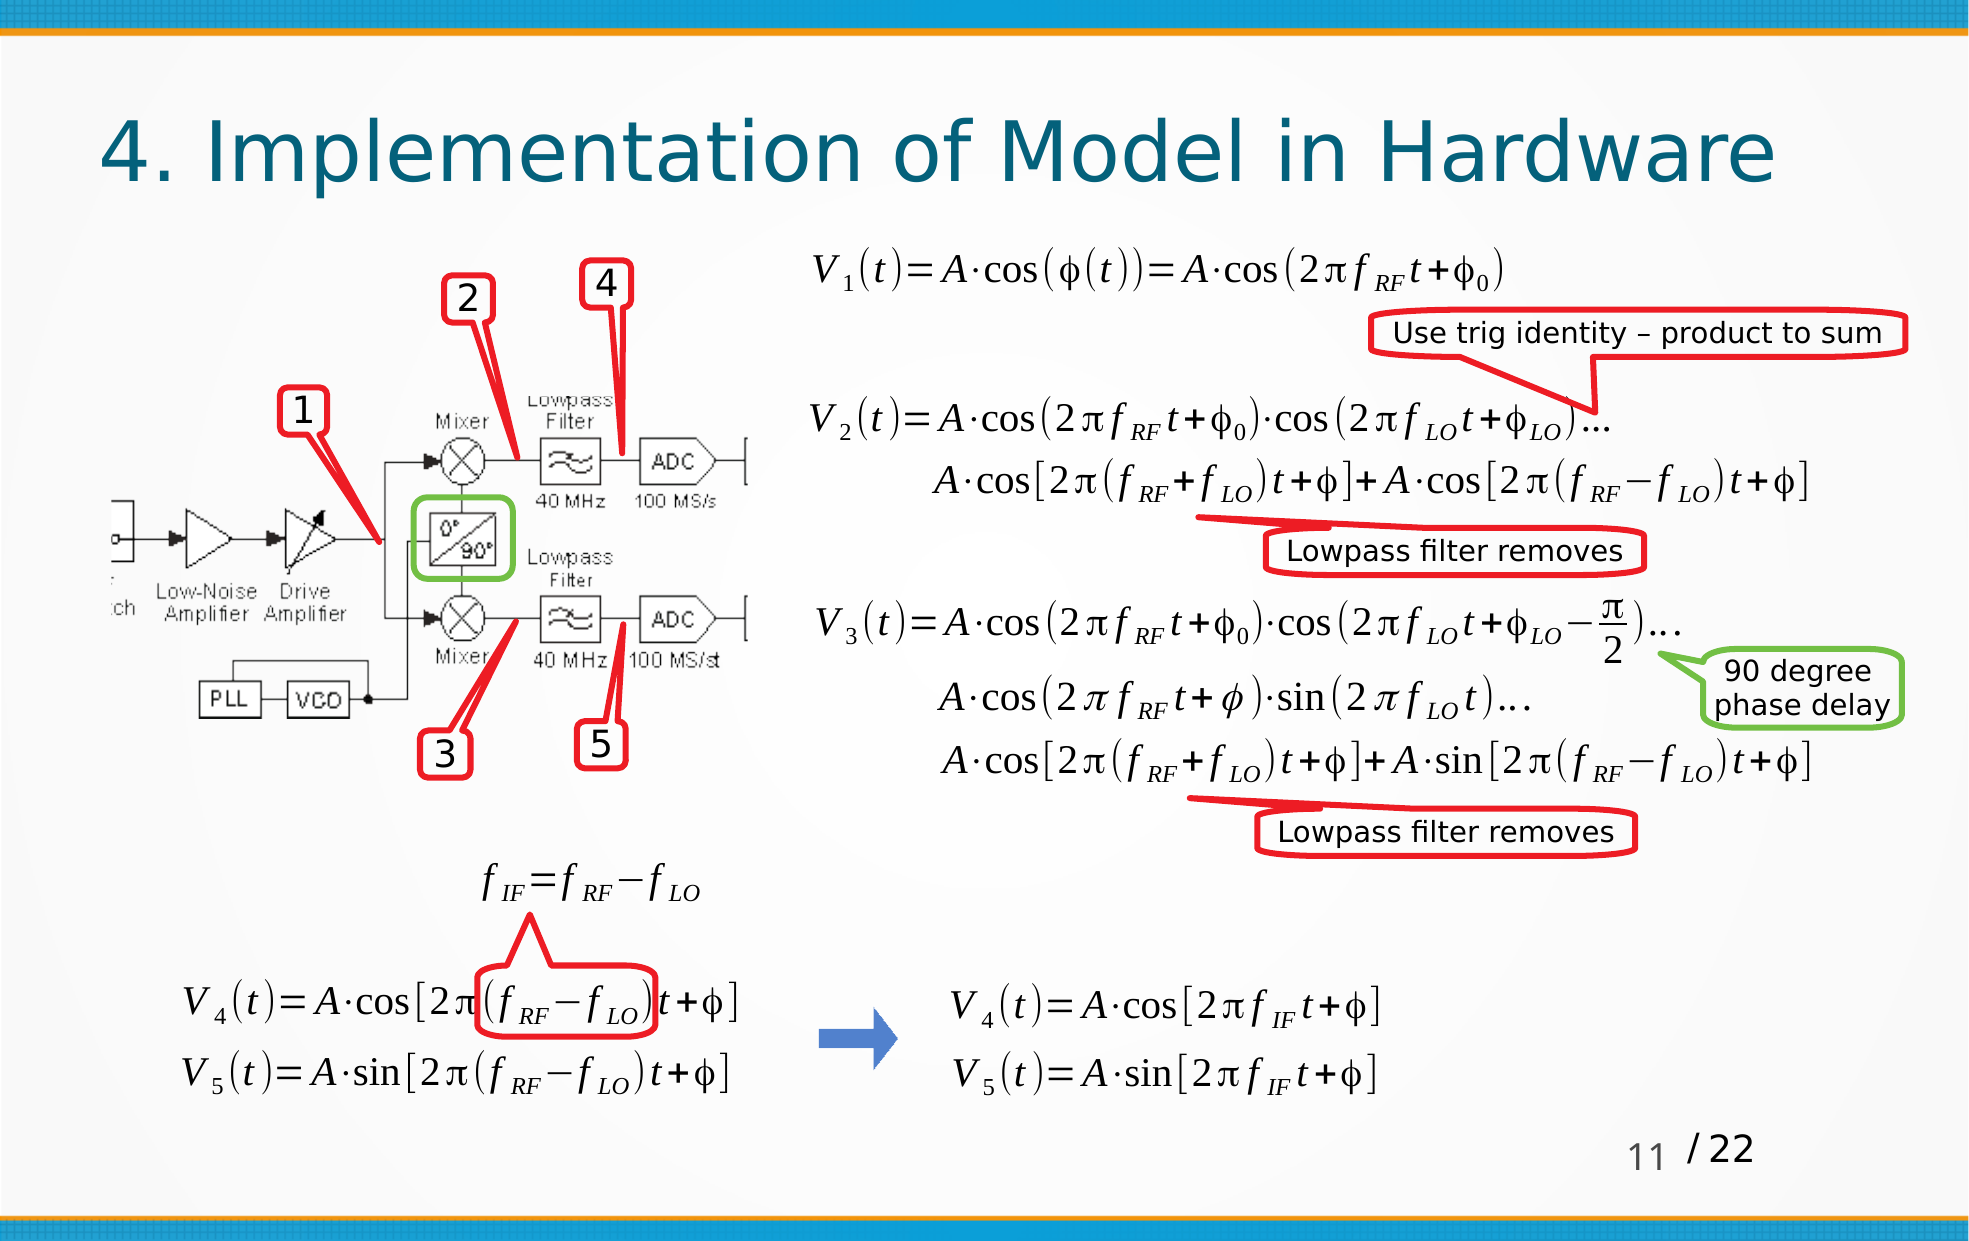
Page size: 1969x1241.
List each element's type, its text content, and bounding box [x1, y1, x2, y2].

text_box 1 [279, 387, 380, 543]
chart [481, 976, 652, 1029]
text_box 90 degree phase delay [1660, 648, 1902, 728]
chart [808, 596, 1690, 725]
chart [473, 855, 708, 907]
text_box 3 [420, 621, 516, 778]
chart [923, 455, 1816, 508]
text_box 5 [576, 624, 626, 769]
chart [175, 976, 475, 1029]
chart [943, 980, 1388, 1033]
chart [802, 393, 1618, 446]
chart [805, 244, 1511, 297]
text_box Lowpass filter removes [1189, 798, 1636, 856]
chart [658, 976, 745, 1029]
chart [174, 1046, 737, 1100]
text_box Use trig identity – product to sum [1371, 309, 1906, 413]
chart [945, 1048, 1384, 1101]
picture [0, 0, 1969, 1241]
text_box Lowpass filter removes [1198, 517, 1645, 576]
chart [895, 735, 1819, 801]
title 4. Implementation of Model in Hardware [98, 49, 1870, 257]
text_box 2 [444, 275, 518, 458]
text_box 4 [582, 260, 632, 454]
